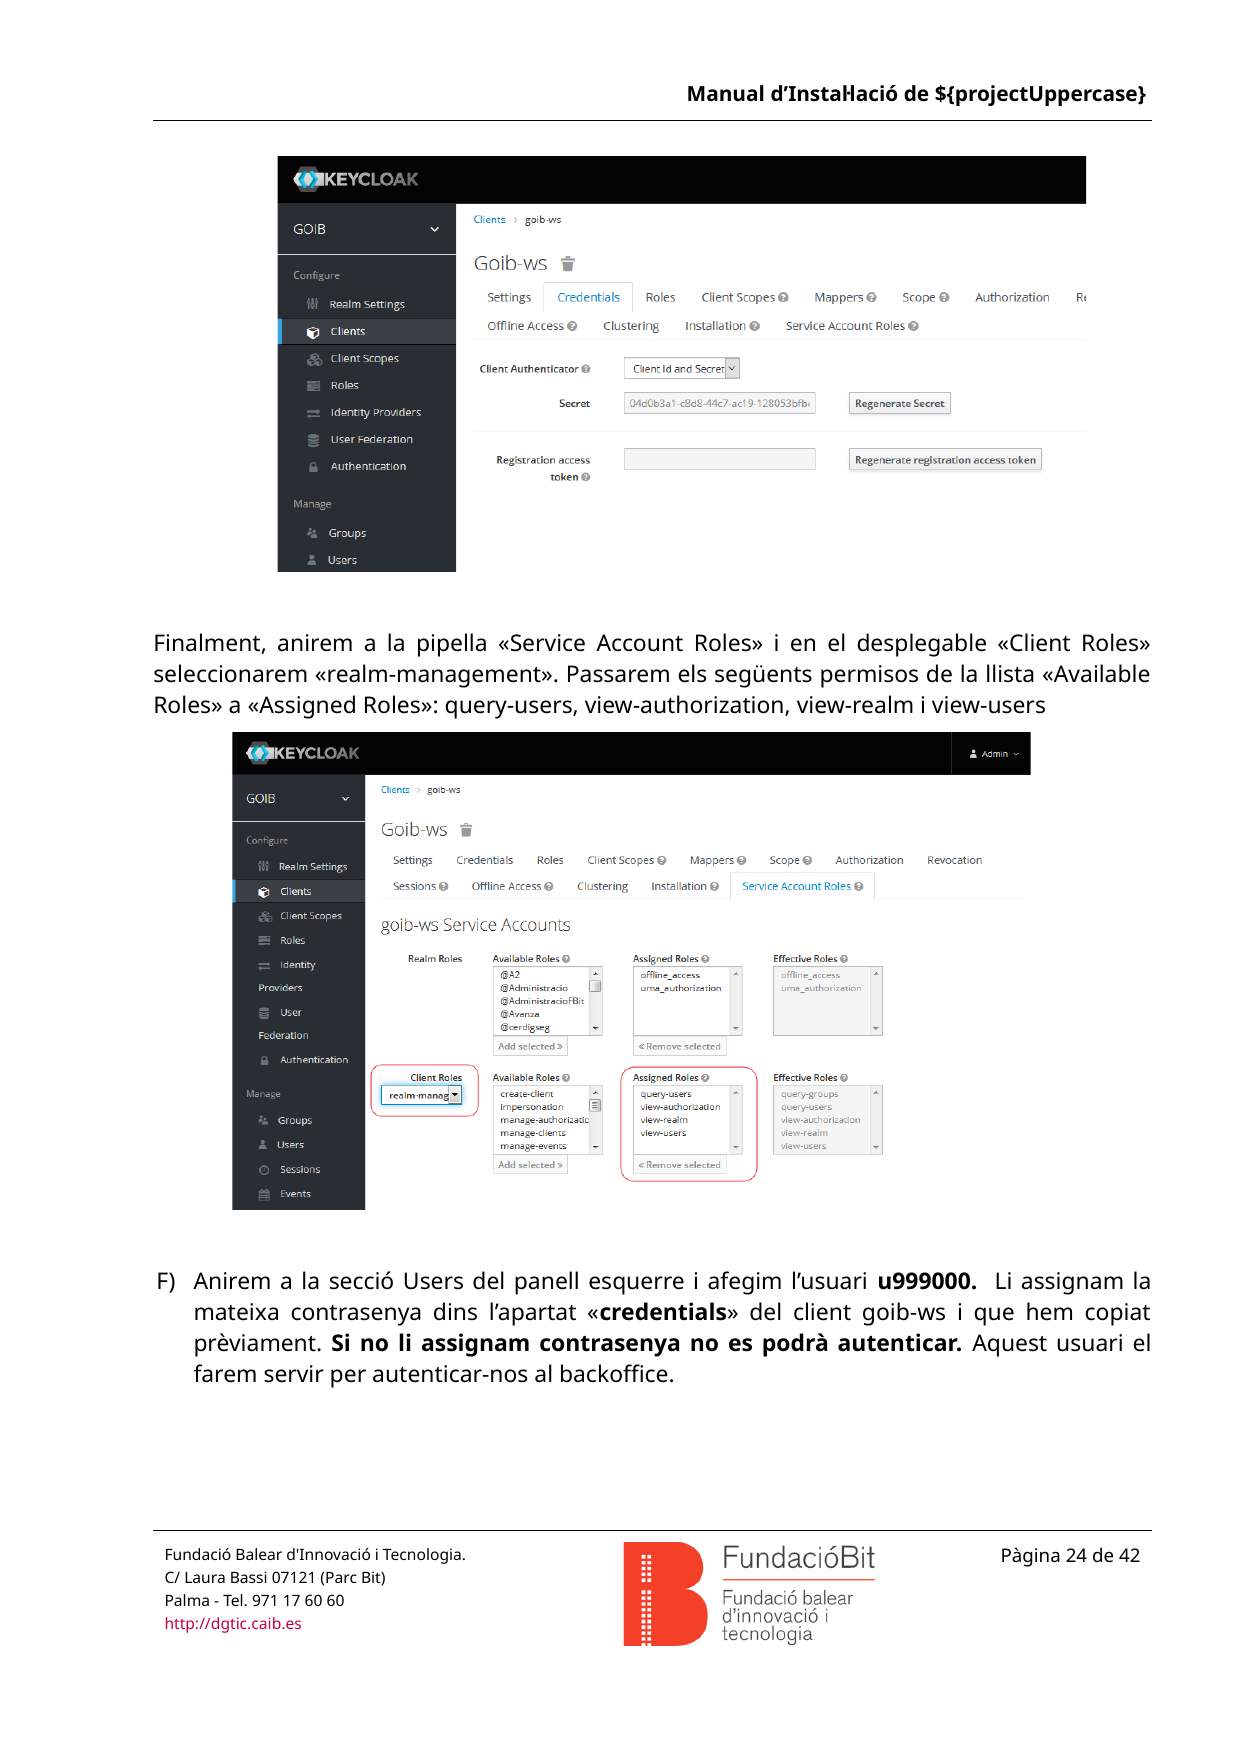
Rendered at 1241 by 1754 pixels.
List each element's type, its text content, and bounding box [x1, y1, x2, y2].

list Finalment, anirem a la pipella «Service Account Roles» i en el desplegable «Client Roles» seleccionarem «realm-management». Passarem els següents permisos de la llista «Available Roles» a «Assigned Roles»: query-users, view-authorization, view-realm i view-users [153, 627, 1152, 721]
list Anirem a la secció Users del panell esquerre i afegim l’usuari u999000. Li assignam la mateixa contrasenya dins l’apartat «credentials» del client goib-ws i que hem copiat prèviament. Si no li assignam contrasenya no es podrà autenticar. Aquest usuari el farem servir per autenticar-nos al backoffice. [156, 1265, 1152, 1390]
picture [623, 1542, 875, 1646]
picture [277, 156, 1087, 572]
picture [232, 732, 1031, 1210]
